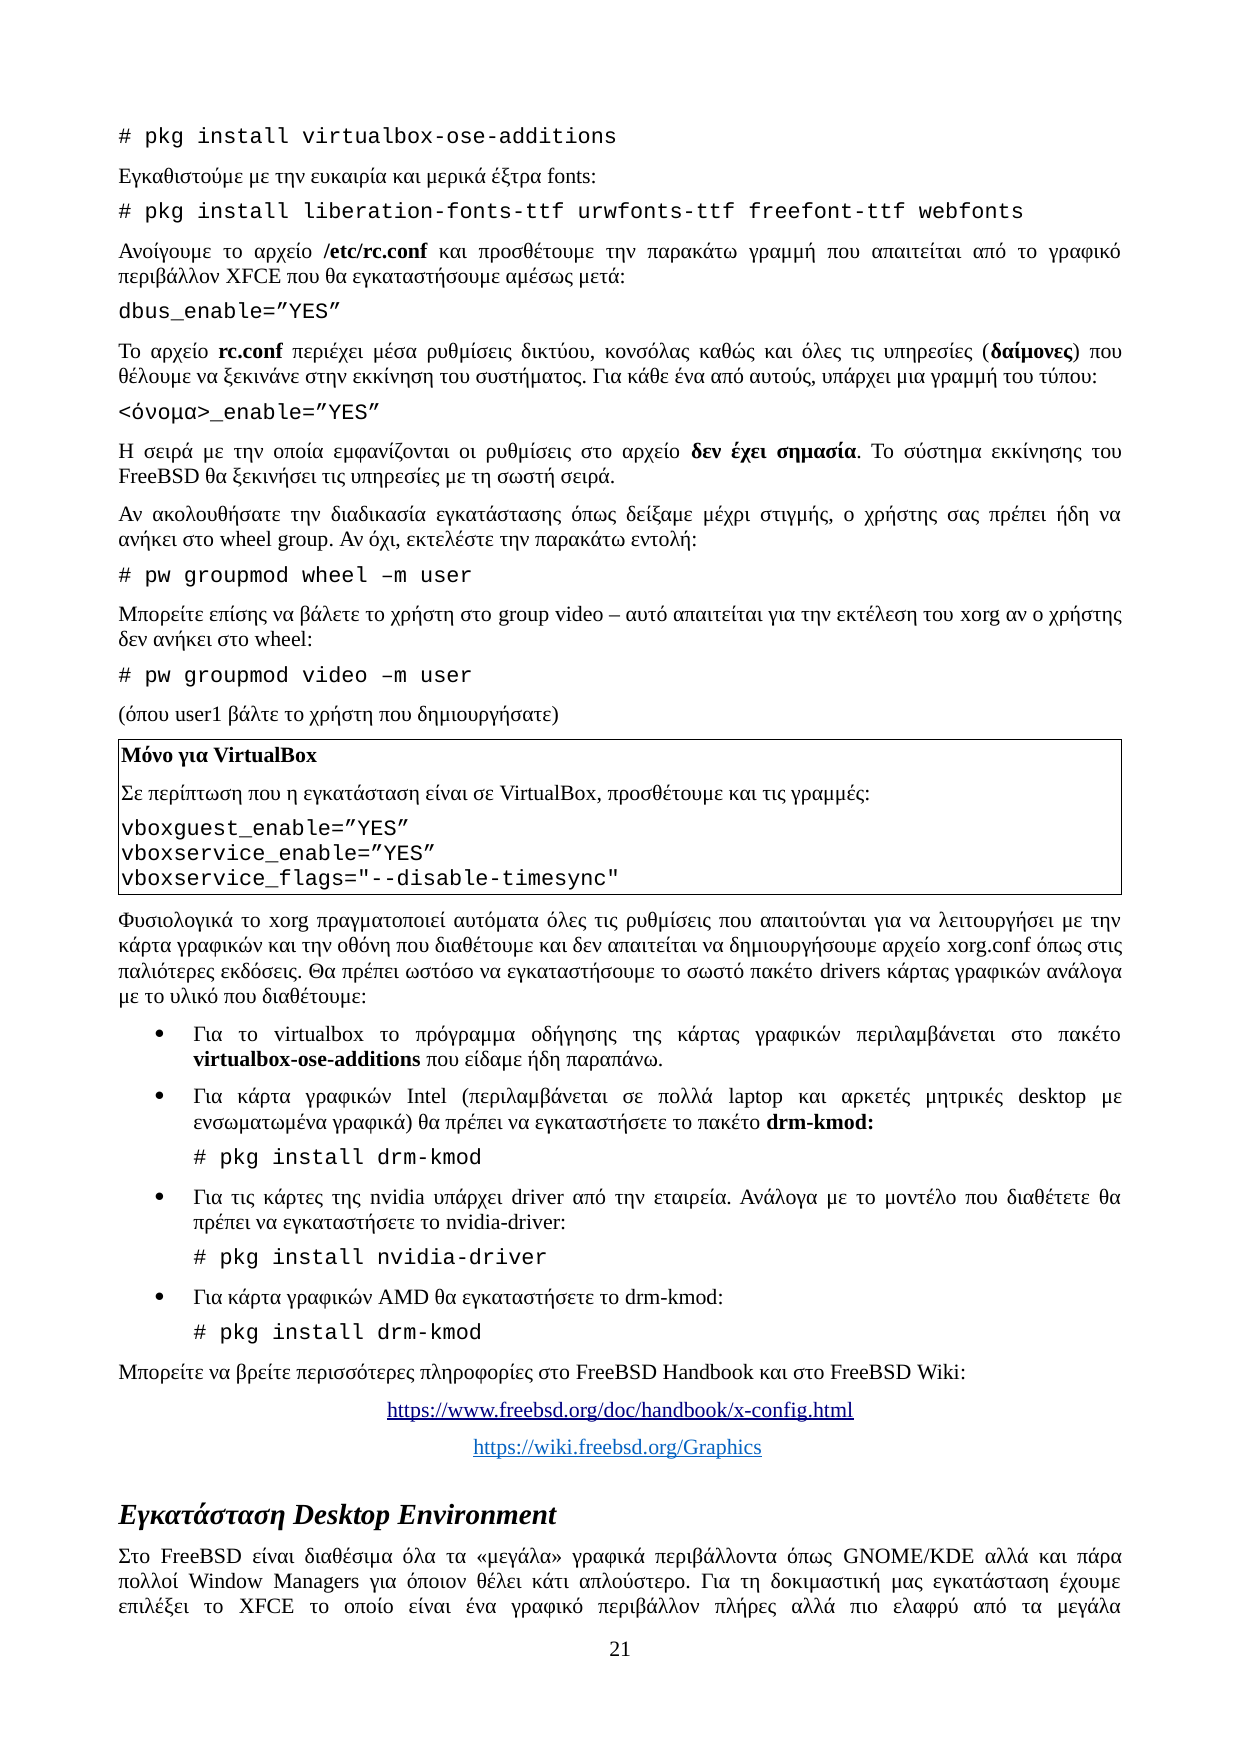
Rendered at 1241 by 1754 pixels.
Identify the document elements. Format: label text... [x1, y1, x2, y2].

text Το αρχείο rc.conf περιέχει μέσα ρυθμίσεις δικτύου, κονσόλας καθώς και όλες τις υπηρεσίες (δαίμονες) που θέλουμε να ξεκινάνε στην εκκίνηση του συστήματος. Για κάθε ένα από αυτούς, υπάρχει μια γραμμή του τύπου: [118, 338, 1122, 388]
text Φυσιολογικά το xorg πραγματοποιεί αυτόματα όλες τις ρυθμίσεις που απαιτούνται για να λειτουργήσει με την κάρτα γραφικών και την οθόνη που διαθέτουμε και δεν απαιτείται να δημιουργήσουμε αρχείο xorg.conf όπως στις παλιότερες εκδόσεις. Θα πρέπει ωστόσο να εγκαταστήσουμε το σωστό πακέτο drivers κάρτας γραφικών ανάλογα με το υλικό που διαθέτουμε: [118, 907, 1122, 1008]
text Μπορείτε να βρείτε περισσότερες πληροφορίες στο FreeBSD Handbook και στο FreeBSD Wiki: [118, 1359, 1122, 1384]
text Σε περίπτωση που η εγκατάσταση είναι σε VirtualBox, προσθέτουμε και τις γραμμές: [119, 777, 1121, 805]
text (όπου user1 βάλτε το χρήστη που δημιουργήσατε) [118, 701, 1122, 727]
text dbus_enable=”YES” [118, 301, 1122, 325]
text # pkg install liberation-fonts-ttf urwfonts-ttf freefont-ttf webfonts [118, 200, 1122, 225]
text # pkg install virtualbox-ose-additions [118, 125, 1122, 150]
text Μπορείτε επίσης να βάλετε το χρήστη στο group video – αυτό απαιτείται για την εκτέλεση του xorg αν ο χρήστης δεν ανήκει στο wheel: [118, 601, 1122, 652]
text # pw groupmod wheel –m user [118, 564, 1122, 589]
text Η σειρά με την οποία εμφανίζονται οι ρυθμίσεις στο αρχείο δεν έχει σημασία. Το σύστημα εκκίνησης του FreeBSD θα ξεκινήσει τις υπηρεσίες με τη σωστή σειρά. [118, 438, 1122, 488]
text Αν ακολουθήσατε την διαδικασία εγκατάστασης όπως δείξαμε μέχρι στιγμής, ο χρήστης σας πρέπει ήδη να ανήκει στο wheel group. Αν όχι, εκτελέστε την παρακάτω εντολή: [118, 501, 1122, 551]
text vboxservice_flags="--disable-timesync" [119, 864, 1121, 894]
list Για κάρτα γραφικών AMD θα εγκαταστήσετε το drm-kmod: [156, 1284, 1122, 1309]
list Για τις κάρτες της nvidia υπάρχει driver από την εταιρεία. Ανάλογα με το μοντέλο που διαθέτετε θα πρέπει να εγκαταστήσετε το nvidia-driver: [156, 1184, 1122, 1234]
text vboxguest_enable=”YES” [119, 814, 1121, 839]
text https://wiki.freebsd.org/Graphics [118, 1434, 1122, 1459]
text vboxservice_enable=”YES” [119, 839, 1121, 864]
text Στο FreeBSD είναι διαθέσιμα όλα τα «μεγάλα» γραφικά περιβάλλοντα όπως GNOME/KDE αλλά και πάρα πολλοί Window Managers για όποιον θέλει κάτι απλούστερο. Για τη δοκιμαστική μας εγκατάσταση έχουμε επιλέξει το XFCE το οποίο είναι ένα γραφικό περιβάλλον πλήρες αλλά πιο ελαφρύ από τα μεγάλα [118, 1543, 1122, 1619]
list Για το virtualbox το πρόγραμμα οδήγησης της κάρτας γραφικών περιλαμβάνεται στο πακέτο virtualbox-ose-additions που είδαμε ήδη παραπάνω. [156, 1021, 1122, 1071]
text Μόνο για VirtualBox [119, 740, 1121, 767]
text # pw groupmod video –m user [118, 664, 1122, 689]
text # pkg install nvidia-driver [193, 1247, 1122, 1271]
text # pkg install drm-kmod [193, 1146, 1122, 1171]
list Για κάρτα γραφικών Intel (περιλαμβάνεται σε πολλά laptop και αρκετές μητρικές desktop με ενσωματωμένα γραφικά) θα πρέπει να εγκαταστήσετε το πακέτο drm-kmod: [156, 1083, 1122, 1134]
text https://www.freebsd.org/doc/handbook/x-config.html [118, 1397, 1122, 1422]
text Ανοίγουμε το αρχείο /etc/rc.conf και προσθέτουμε την παρακάτω γραμμή που απαιτείται από το γραφικό περιβάλλον XFCE που θα εγκαταστήσουμε αμέσως μετά: [118, 238, 1122, 288]
text # pkg install drm-kmod [119, 1322, 1122, 1346]
text Εγκαθιστούμε με την ευκαιρία και μερικά έξτρα fonts: [118, 163, 1122, 188]
text <όνομα>_enable=”YES” [118, 401, 1122, 426]
subtitle Εγκατάσταση Desktop Environment [118, 1497, 1122, 1531]
